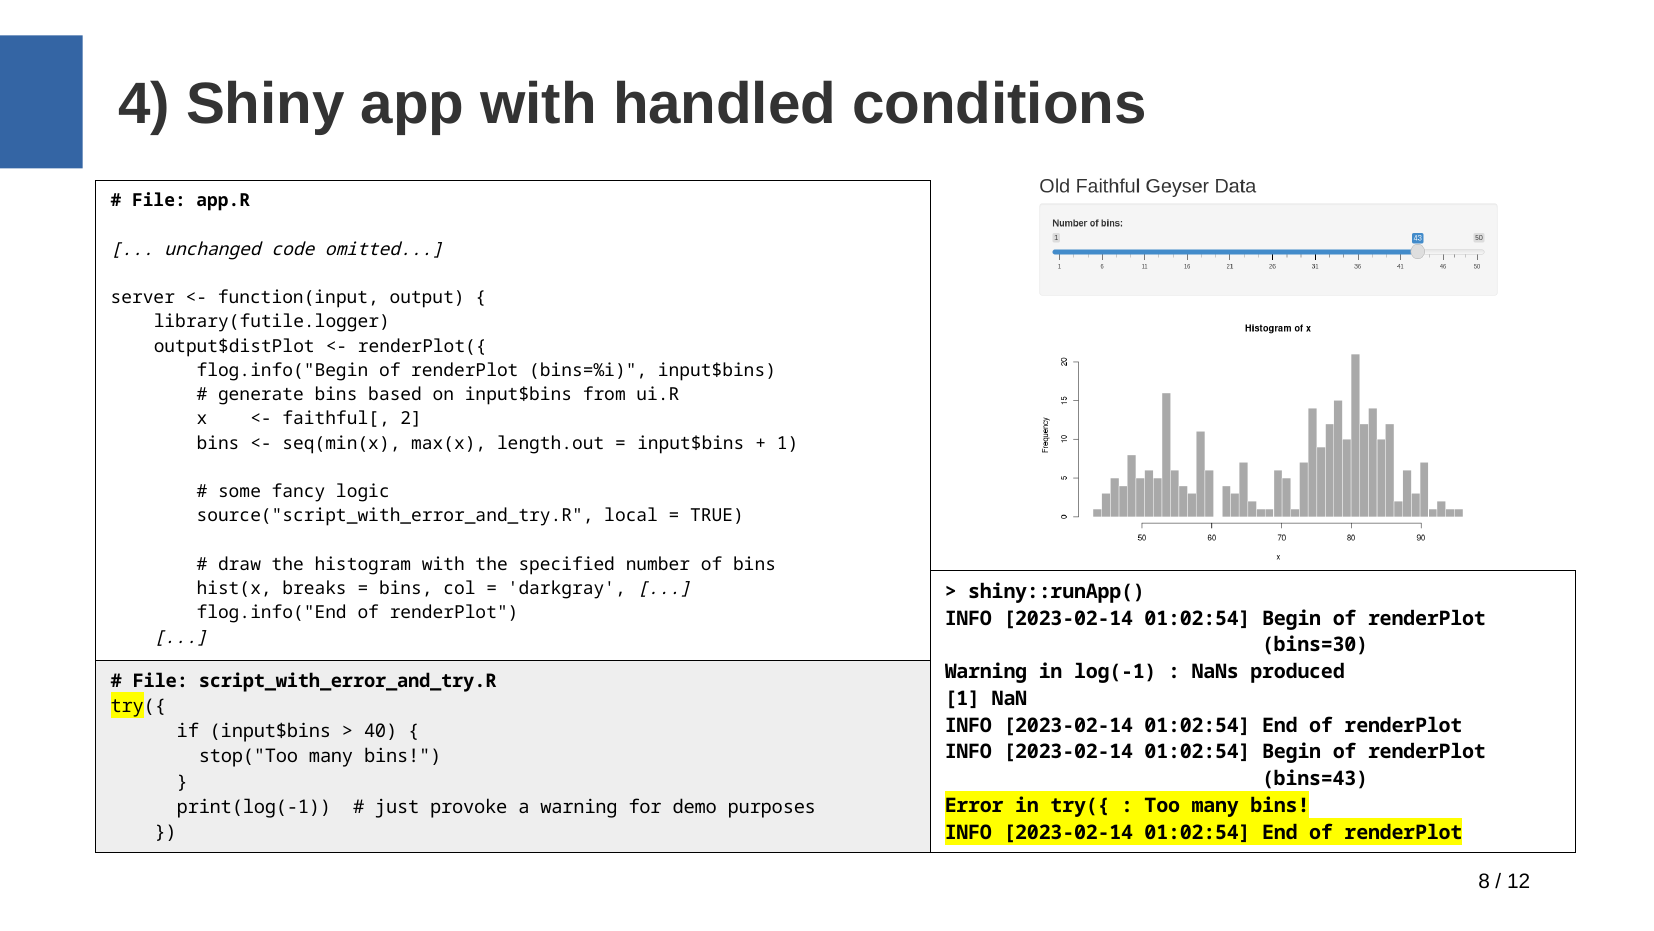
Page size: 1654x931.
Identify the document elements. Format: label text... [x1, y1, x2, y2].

text_box # File: script_with_error_and_try.R try({ if (input$bins > 40) { stop("Too many bins!") } print(log(-1)) # just provoke a warning for demo purposes }) [95, 660, 930, 853]
text_box > shiny::runApp() INFO [2023-02-14 01:02:54] Begin of renderPlot (bins=30) Warning in log(-1) : NaNs produced [1] NaN INFO [2023-02-14 01:02:54] End of renderPlot INFO [2023-02-14 01:02:54] Begin of renderPlot (bins=43) Error in try({ : Too many bins! INFO [2023-02-14 01:02:54] End of renderPlot [930, 570, 1576, 853]
picture [1035, 174, 1501, 567]
text_box # File: app.R [... unchanged code omitted...] server <- function(input, output) { library(futile.logger) output$distPlot <- renderPlot({ flog.info("Begin of renderPlot (bins=%i)", input$bins) # generate bins based on input$bins from ui.R x <- faithful[, 2] bins <- seq(min(x), max(x), length.out = input$bins + 1) # some fancy logic source("script_with_error_and_try.R", local = TRUE) # draw the histogram with the specified number of bins hist(x, breaks = bins, col = 'darkgray', [...] flog.info("End of renderPlot") [...] [95, 180, 931, 660]
title 4) Shiny app with handled conditions [118, 37, 1621, 169]
